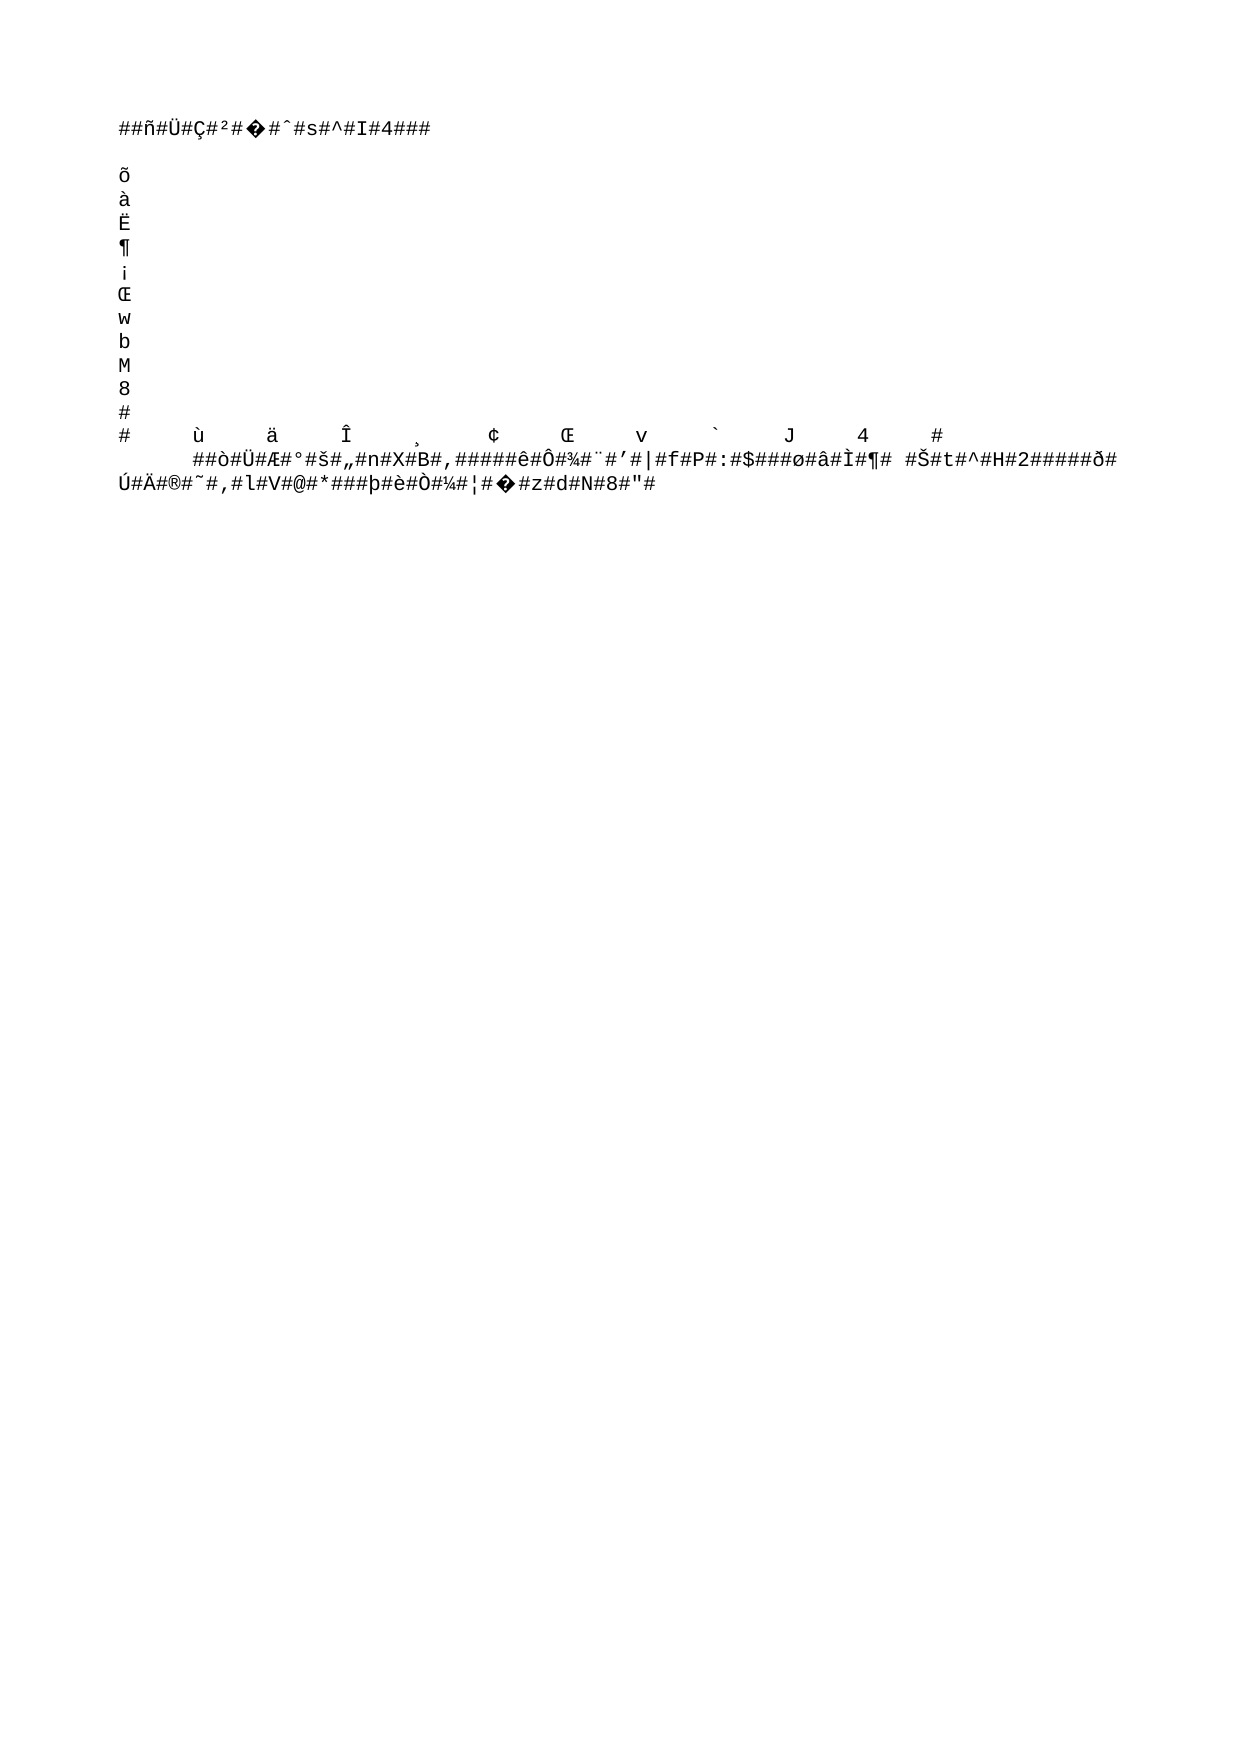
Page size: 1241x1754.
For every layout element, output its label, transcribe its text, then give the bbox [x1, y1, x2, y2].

text ##ñ#Ü#Ç#²#�#ˆ#s#^#I#4### õ à Ë ¶ ¡ Œ w b M 8 # # ù ä Î ¸ ¢ Œ v ` J 4 # ##ò#Ü#Æ#°#š#„#n#X#B#,#####ê#Ô#¾#¨#’#|#f#P#:#$###ø#â#Ì#¶# #Š#t#^#H#2#####ð#Ú#Ä#®#˜#‚#l#V#@#*###þ#è#Ò#¼#¦#�#z#d#N#8#"# [118, 118, 1122, 496]
